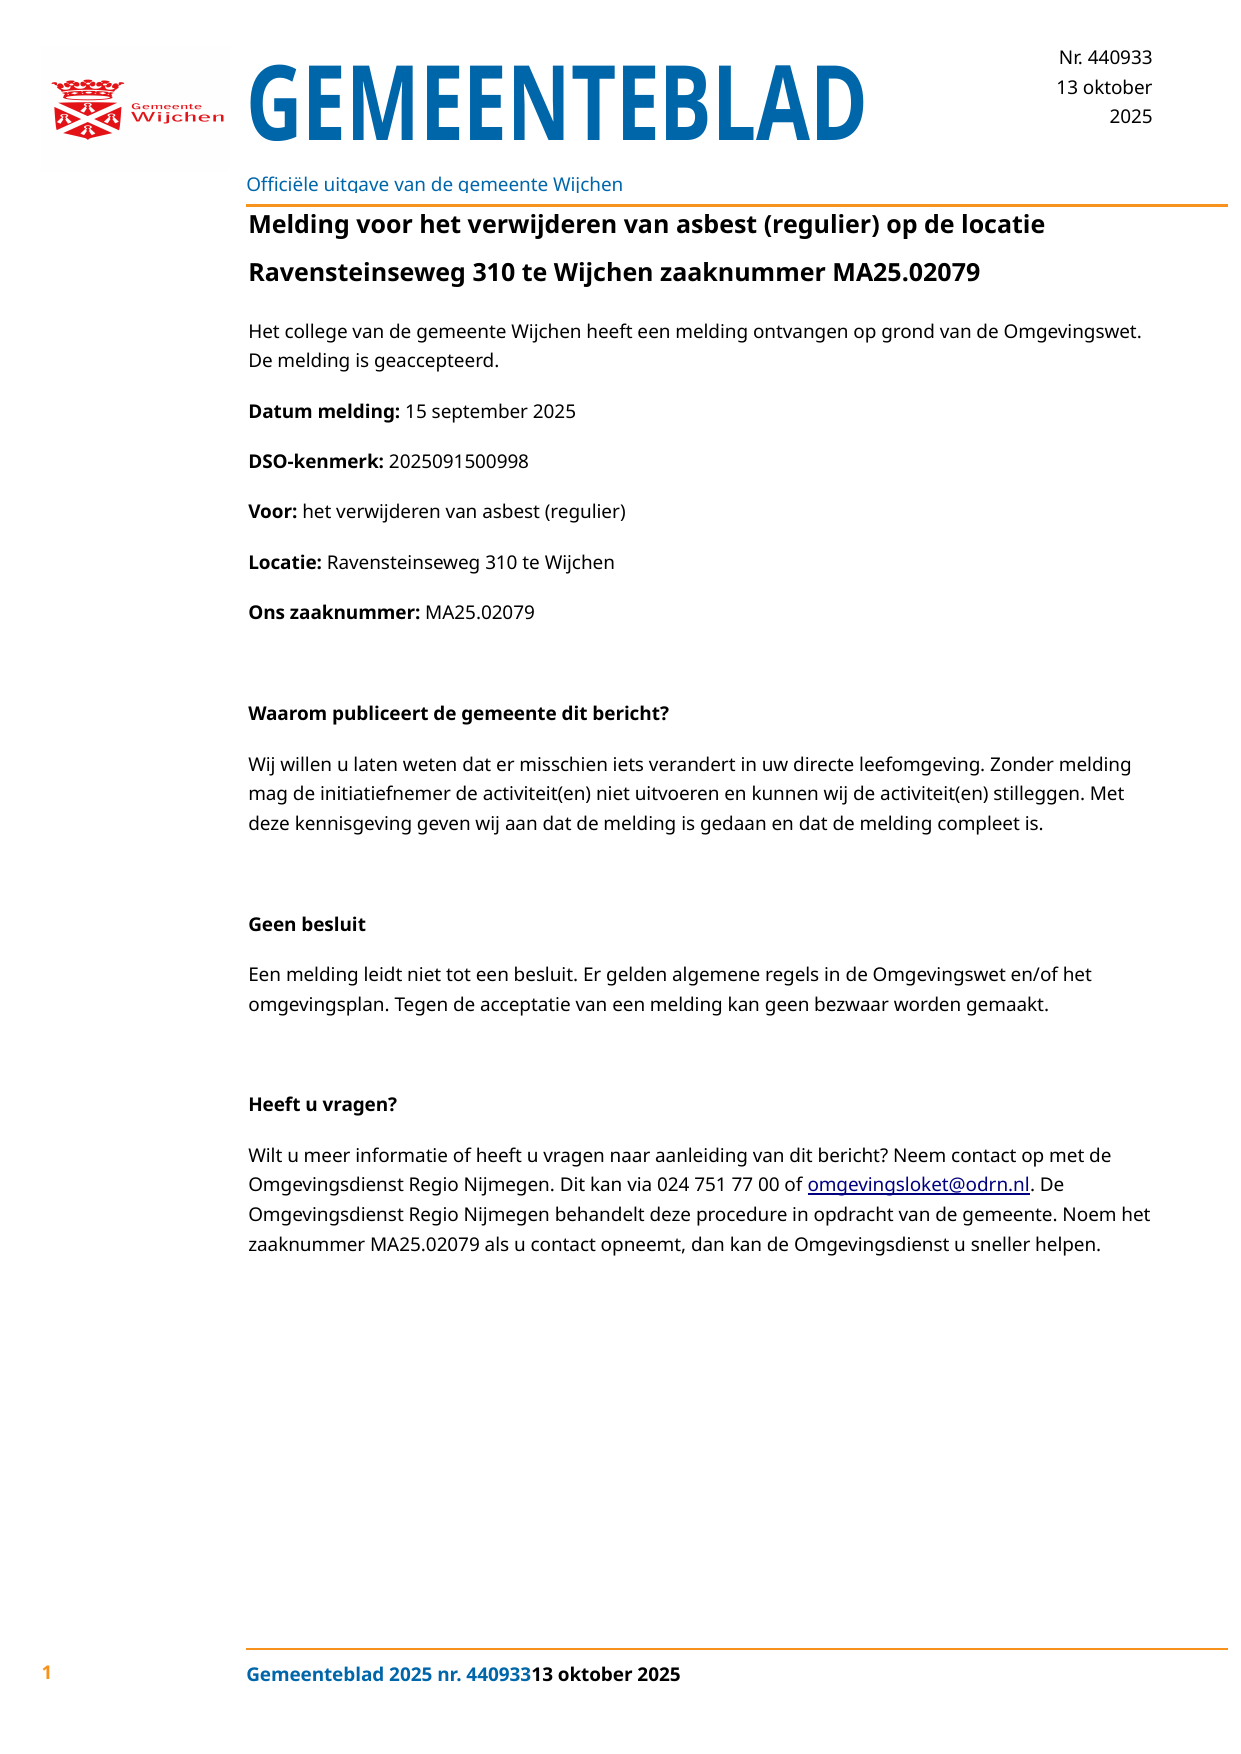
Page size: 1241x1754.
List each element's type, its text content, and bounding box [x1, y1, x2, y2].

text Locatie: Ravensteinseweg 310 te Wijchen [248, 549, 1152, 575]
text Datum melding: 15 september 2025 [248, 398, 1152, 424]
text Heeft u vragen? [248, 1092, 1152, 1117]
picture [41, 47, 231, 172]
text Melding voor het verwijderen van asbest (regulier) op de locatie Ravensteinseweg 310 te Wijchen zaaknummer MA25.02079 [248, 207, 1152, 288]
text Het college van de gemeente Wijchen heeft een melding ontvangen op grond van de Omgevingswet. De melding is geaccepteerd. [248, 318, 1152, 373]
text DSO-kenmerk: 2025091500998 [248, 448, 1152, 474]
text Geen besluit [248, 911, 1152, 937]
text Voor: het verwijderen van asbest (regulier) [248, 499, 1152, 524]
text Ons zaaknummer: MA25.02079 [248, 599, 1152, 625]
text Wij willen u laten weten dat er misschien iets verandert in uw directe leefomgeving. Zonder melding mag de initiatiefnemer de activiteit(en) niet uitvoeren en kunnen wij de activiteit(en) stilleggen. Met deze kennisgeving geven wij aan dat de melding is gedaan en dat de melding compleet is. [248, 751, 1152, 836]
text Waarom publiceert de gemeente dit bericht? [248, 700, 1152, 726]
text Wilt u meer informatie of heeft u vragen naar aanleiding van dit bericht? Neem contact op met de Omgevingsdienst Regio Nijmegen. Dit kan via 024 751 77 00 of omgevingsloket@odrn.nl. De Omgevingsdienst Regio Nijmegen behandelt deze procedure in opdracht van de gemeente. Noem het zaaknummer MA25.02079 als u contact opneemt, dan kan de Omgevingsdienst u sneller helpen. [248, 1142, 1152, 1257]
text Een melding leidt niet tot een besluit. Er gelden algemene regels in de Omgevingswet en/of het omgevingsplan. Tegen de acceptatie van een melding kan geen bezwaar worden gemaakt. [248, 961, 1152, 1017]
